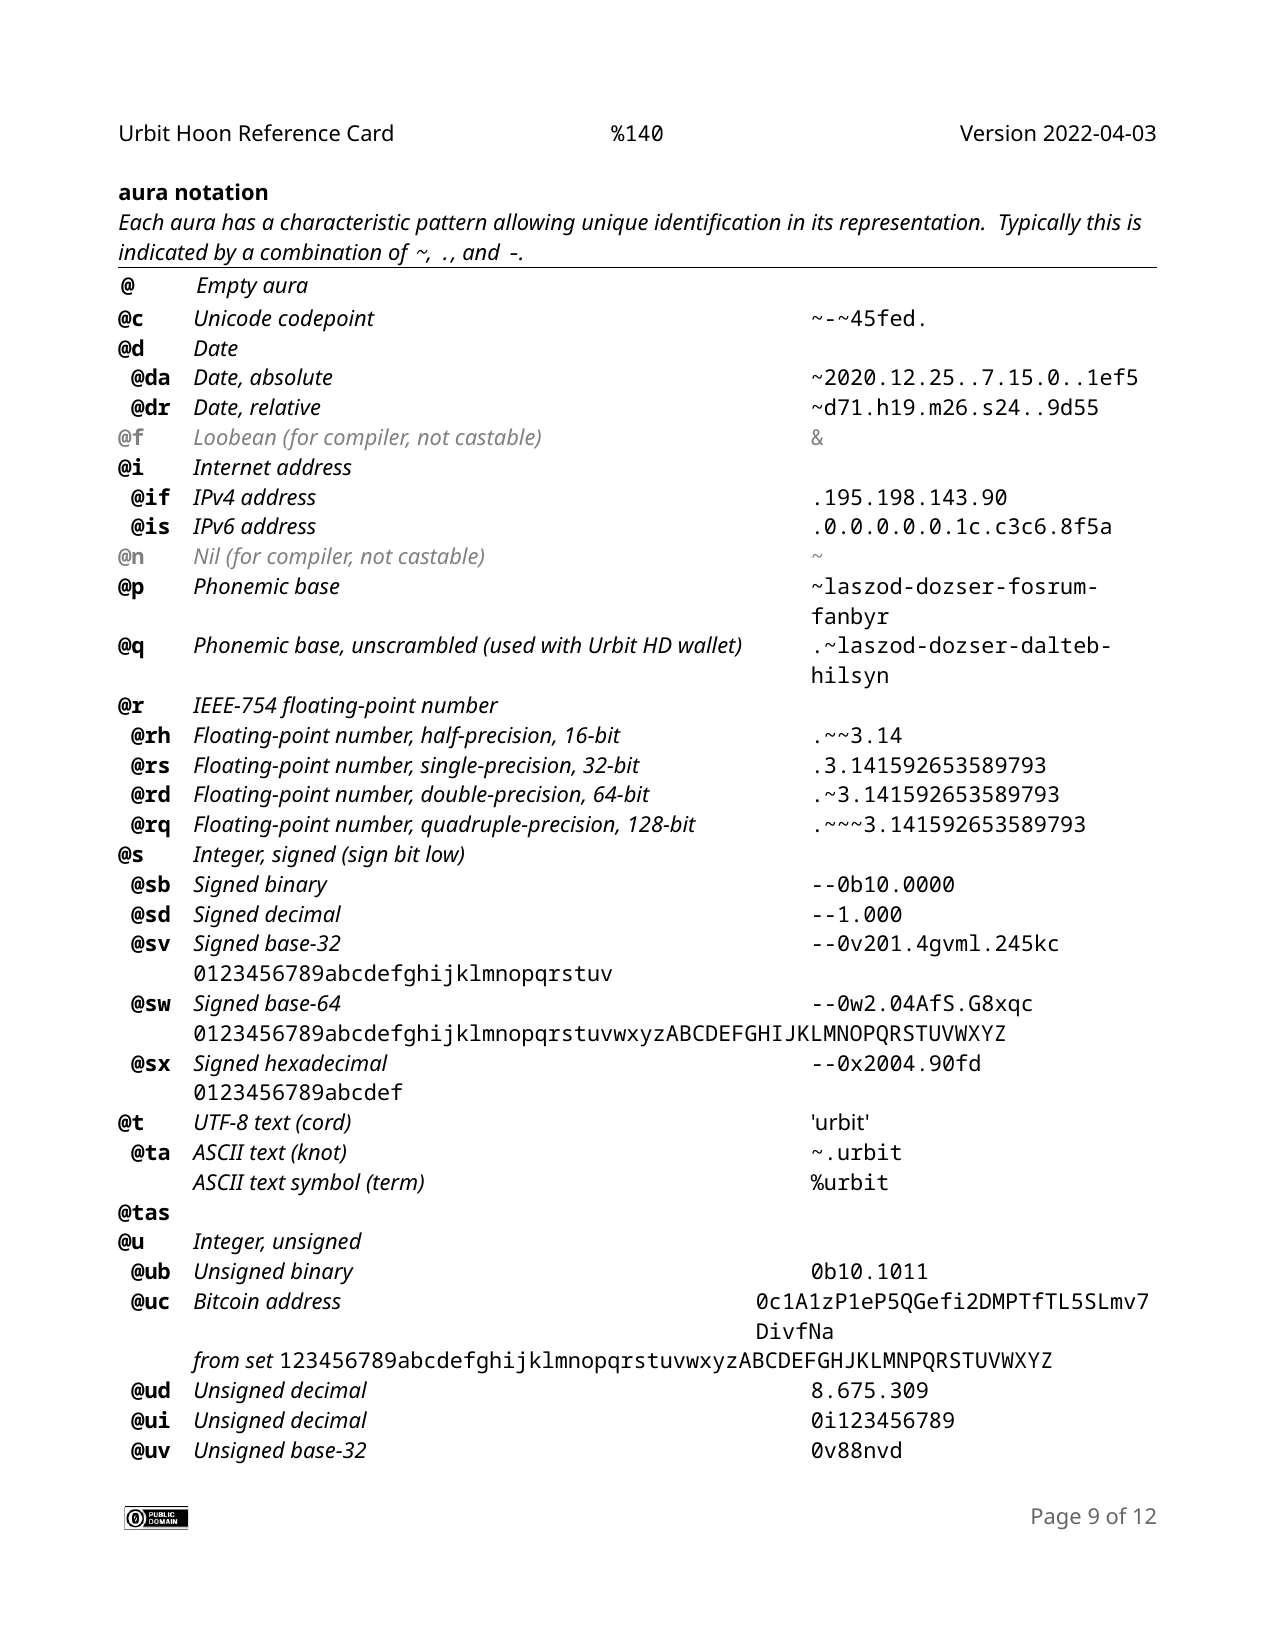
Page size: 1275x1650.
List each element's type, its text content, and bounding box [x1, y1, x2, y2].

table_header Empty aura [193, 268, 811, 303]
table_cell Bitcoin address [193, 1286, 756, 1345]
table_cell .0.0.0.0.0.1c.c3c6.8f5a [811, 511, 1157, 541]
table_cell 0c1A1zP1eP5QGefi2DMPTfTL5SLmv7DivfNa [756, 1286, 1157, 1345]
table_cell @s [118, 839, 193, 869]
table_cell @c [118, 303, 193, 332]
table_cell Unsigned decimal [193, 1375, 811, 1405]
table_cell @p [118, 571, 193, 630]
table_cell Unsigned base-32 [193, 1435, 811, 1464]
table_cell Floating-point number, double-precision, 64-bit [193, 779, 811, 809]
table_cell Integer, unsigned [193, 1226, 811, 1256]
table_cell ~ [811, 541, 1157, 571]
table_cell ~d71.h19.m26.s24..9d55 [811, 392, 1157, 422]
table_cell @sw [118, 988, 193, 1047]
table_cell Unicode codepoint [193, 303, 811, 332]
table_cell @ub [118, 1256, 193, 1286]
table_cell @rq [118, 809, 193, 839]
table_cell Unsigned decimal [193, 1405, 811, 1435]
table_cell @t [118, 1107, 193, 1137]
table_cell 'urbit' [811, 1107, 1157, 1137]
table_cell ASCII text (knot) [193, 1137, 811, 1167]
table_cell @ta [118, 1137, 193, 1167]
table_cell @i [118, 452, 193, 481]
table_cell @tas [118, 1167, 193, 1226]
table_cell .~~3.14 [811, 720, 1157, 749]
table_cell Floating-point number, half-precision, 16-bit [193, 720, 811, 749]
table_cell @f [118, 422, 193, 452]
table_cell 0v88nvd [811, 1435, 1157, 1464]
table_cell ~-~45fed. [811, 303, 1157, 332]
table_cell Date, absolute [193, 362, 811, 392]
table_cell 0123456789abcdefghijklmnopqrstuvwxyzABCDEFGHIJKLMNOPQRSTUVWXYZ [193, 1018, 1157, 1047]
table_cell @rs [118, 750, 193, 779]
table_cell Unsigned binary [193, 1256, 811, 1286]
table_cell UTF-8 text (cord) [193, 1107, 811, 1137]
table_cell @uc [118, 1286, 193, 1375]
table_cell [811, 452, 1157, 481]
table_cell 8.675.309 [811, 1375, 1157, 1405]
table_cell Nil (for compiler, not castable) [193, 541, 811, 571]
table_cell Signed decimal [193, 899, 811, 928]
text aura notation [118, 177, 1157, 207]
table_cell --0b10.0000 [811, 869, 1157, 898]
table_cell @rh [118, 720, 193, 749]
table_cell Loobean (for compiler, not castable) [193, 422, 811, 452]
table_cell @sv [118, 928, 193, 988]
table_cell @n [118, 541, 193, 571]
table_cell Signed binary [193, 869, 811, 898]
table_cell @sb [118, 869, 193, 898]
table_cell Date [193, 333, 811, 362]
table_cell Phonemic base, unscrambled (used with Urbit HD wallet) [193, 630, 811, 690]
table_cell .~3.141592653589793 [811, 779, 1157, 809]
table_cell ~.urbit [811, 1137, 1157, 1167]
table_cell @sd [118, 899, 193, 928]
table_cell @uv [118, 1435, 193, 1464]
table_cell [811, 1226, 1157, 1256]
table_cell @if [118, 481, 193, 511]
table_cell & [811, 422, 1157, 452]
table_cell @sx [118, 1048, 193, 1107]
table_cell --1.000 [811, 899, 1157, 928]
table_cell [811, 333, 1157, 362]
table_cell [811, 690, 1157, 720]
table_cell ~laszod-dozser-fosrum-fanbyr [811, 571, 1157, 630]
table_cell Signed base-32 0123456789abcdefghijklmnopqrstuv [193, 928, 811, 988]
table_cell [811, 839, 1157, 869]
table_cell ASCII text symbol (term) [193, 1167, 811, 1226]
table_cell @u [118, 1226, 193, 1256]
table_cell --0v201.4gvml.245kc [811, 928, 1157, 988]
table_cell Signed hexadecimal 0123456789abcdef [193, 1048, 811, 1107]
picture [124, 1506, 189, 1530]
table_cell Signed base-64 [193, 988, 811, 1018]
table_cell Floating-point number, quadruple-precision, 128-bit [193, 809, 811, 839]
table_cell %urbit [811, 1167, 1157, 1226]
table_cell Date, relative [193, 392, 811, 422]
table_cell .3.141592653589793 [811, 750, 1157, 779]
table_cell --0x2004.90fd [811, 1048, 1157, 1107]
table_header @ [118, 268, 193, 303]
table_cell IPv6 address [193, 511, 811, 541]
table_cell @is [118, 511, 193, 541]
table_cell Integer, signed (sign bit low) [193, 839, 811, 869]
table_cell Internet address [193, 452, 811, 481]
table_cell Floating-point number, single-precision, 32-bit [193, 750, 811, 779]
table_cell Phonemic base [193, 571, 811, 630]
table_cell IEEE-754 floating-point number [193, 690, 811, 720]
table_cell .195.198.143.90 [811, 481, 1157, 511]
table_cell 0b10.1011 [811, 1256, 1157, 1286]
table_cell IPv4 address [193, 481, 811, 511]
table_cell ~2020.12.25..7.15.0..1ef5 [811, 362, 1157, 392]
table_cell @da [118, 362, 193, 392]
table_cell @d [118, 333, 193, 362]
text Each aura has a characteristic pattern allowing unique identification in its representation. Typically this is indicated by a combination of ~, ., and -. [118, 207, 1157, 267]
table_cell @r [118, 690, 193, 720]
table_cell --0w2.04AfS.G8xqc [811, 988, 1157, 1018]
table_cell @q [118, 630, 193, 690]
table_cell .~~~3.141592653589793 [811, 809, 1157, 839]
table_cell @rd [118, 779, 193, 809]
table_cell .~laszod-dozser-dalteb-hilsyn [811, 630, 1157, 690]
table_cell 0i123456789 [811, 1405, 1157, 1435]
table_cell from set 123456789abcdefghijklmnopqrstuvwxyzABCDEFGHJKLMNPQRSTUVWXYZ [193, 1345, 1157, 1375]
table_cell @dr [118, 392, 193, 422]
table_cell @ui [118, 1405, 193, 1435]
table_header [811, 268, 1157, 303]
table_cell @ud [118, 1375, 193, 1405]
